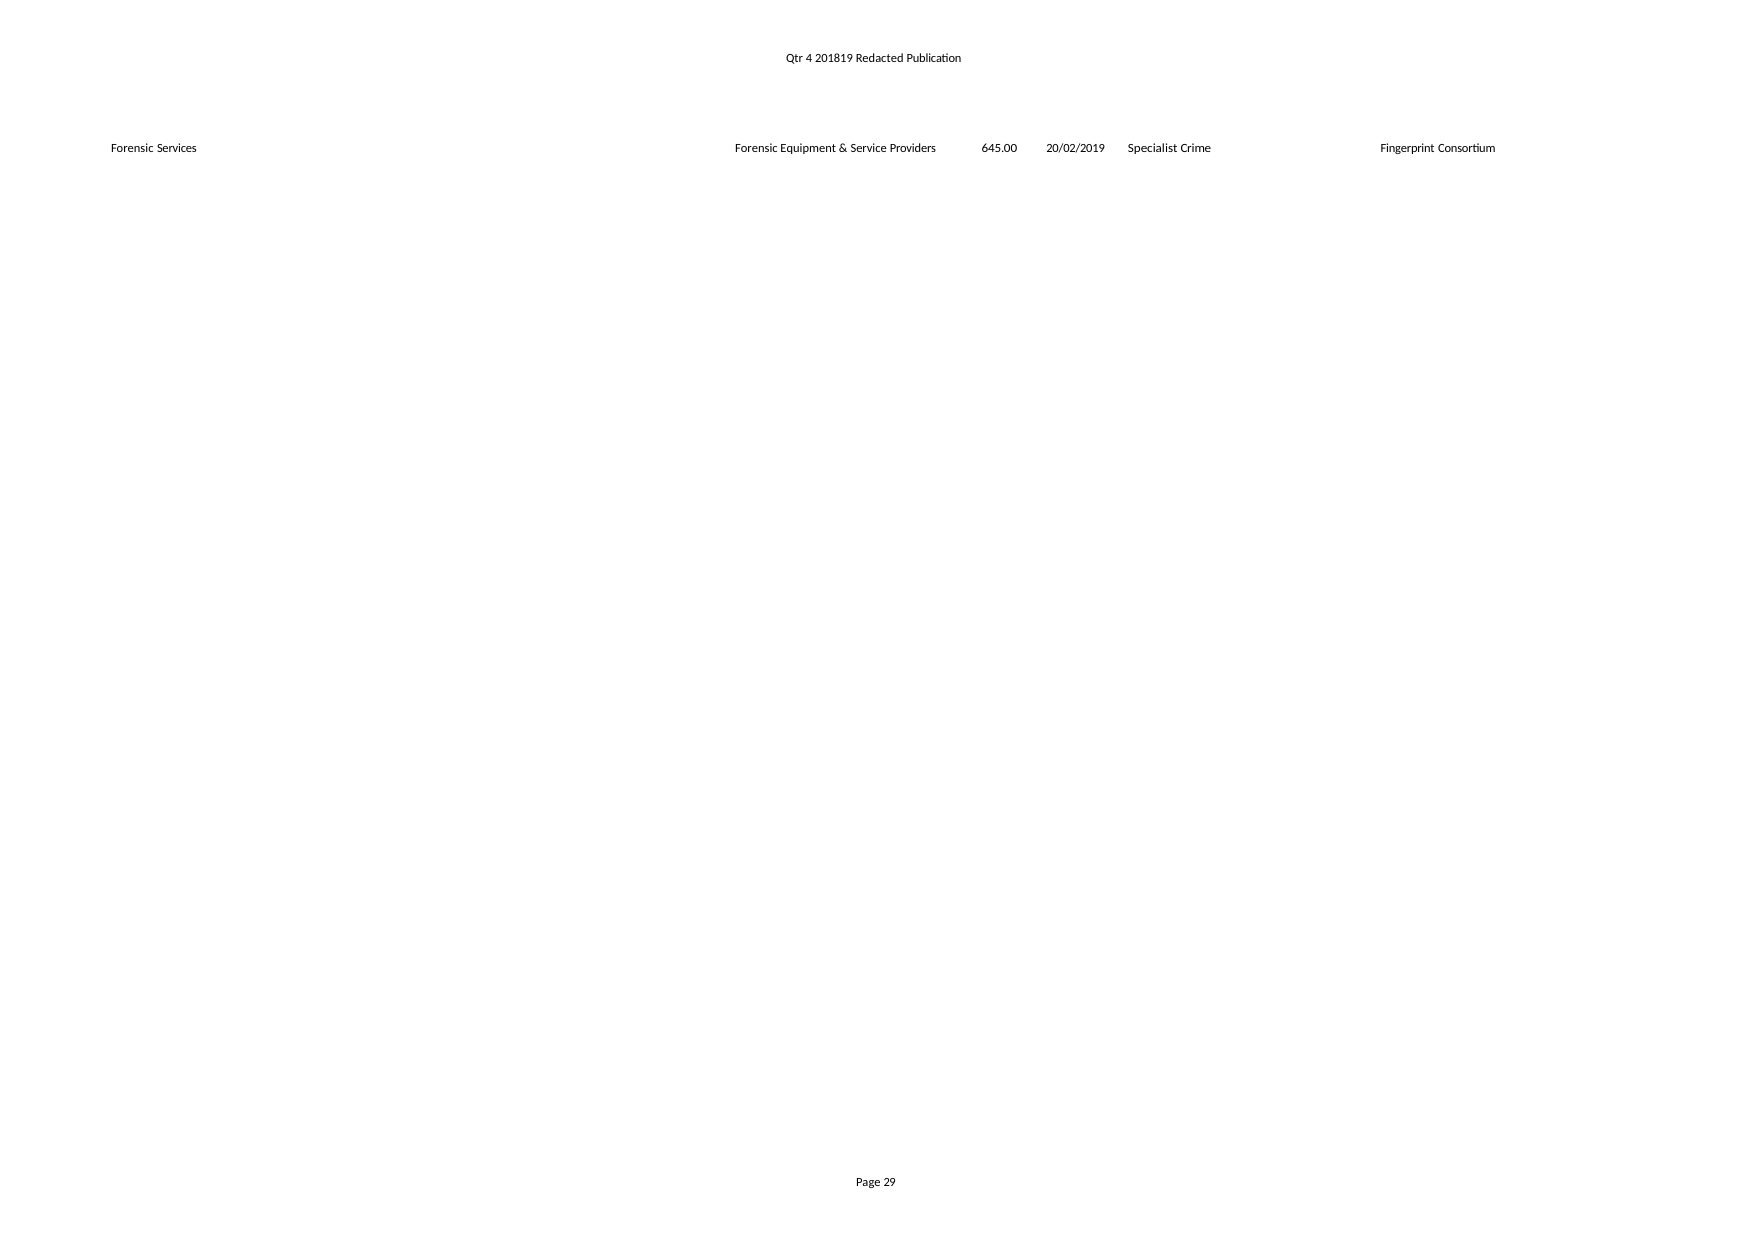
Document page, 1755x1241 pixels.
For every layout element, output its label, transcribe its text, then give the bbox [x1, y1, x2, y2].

table_cell Fingerprint Consortium [1342, 140, 1557, 157]
table_cell 645.00 [950, 140, 1031, 157]
table_cell Forensic Services [108, 140, 525, 157]
table_cell Specialist Crime [1117, 140, 1342, 157]
table_cell Forensic Equipment & Service Providers [525, 140, 950, 157]
table_cell 20/02/2019 [1031, 140, 1117, 157]
